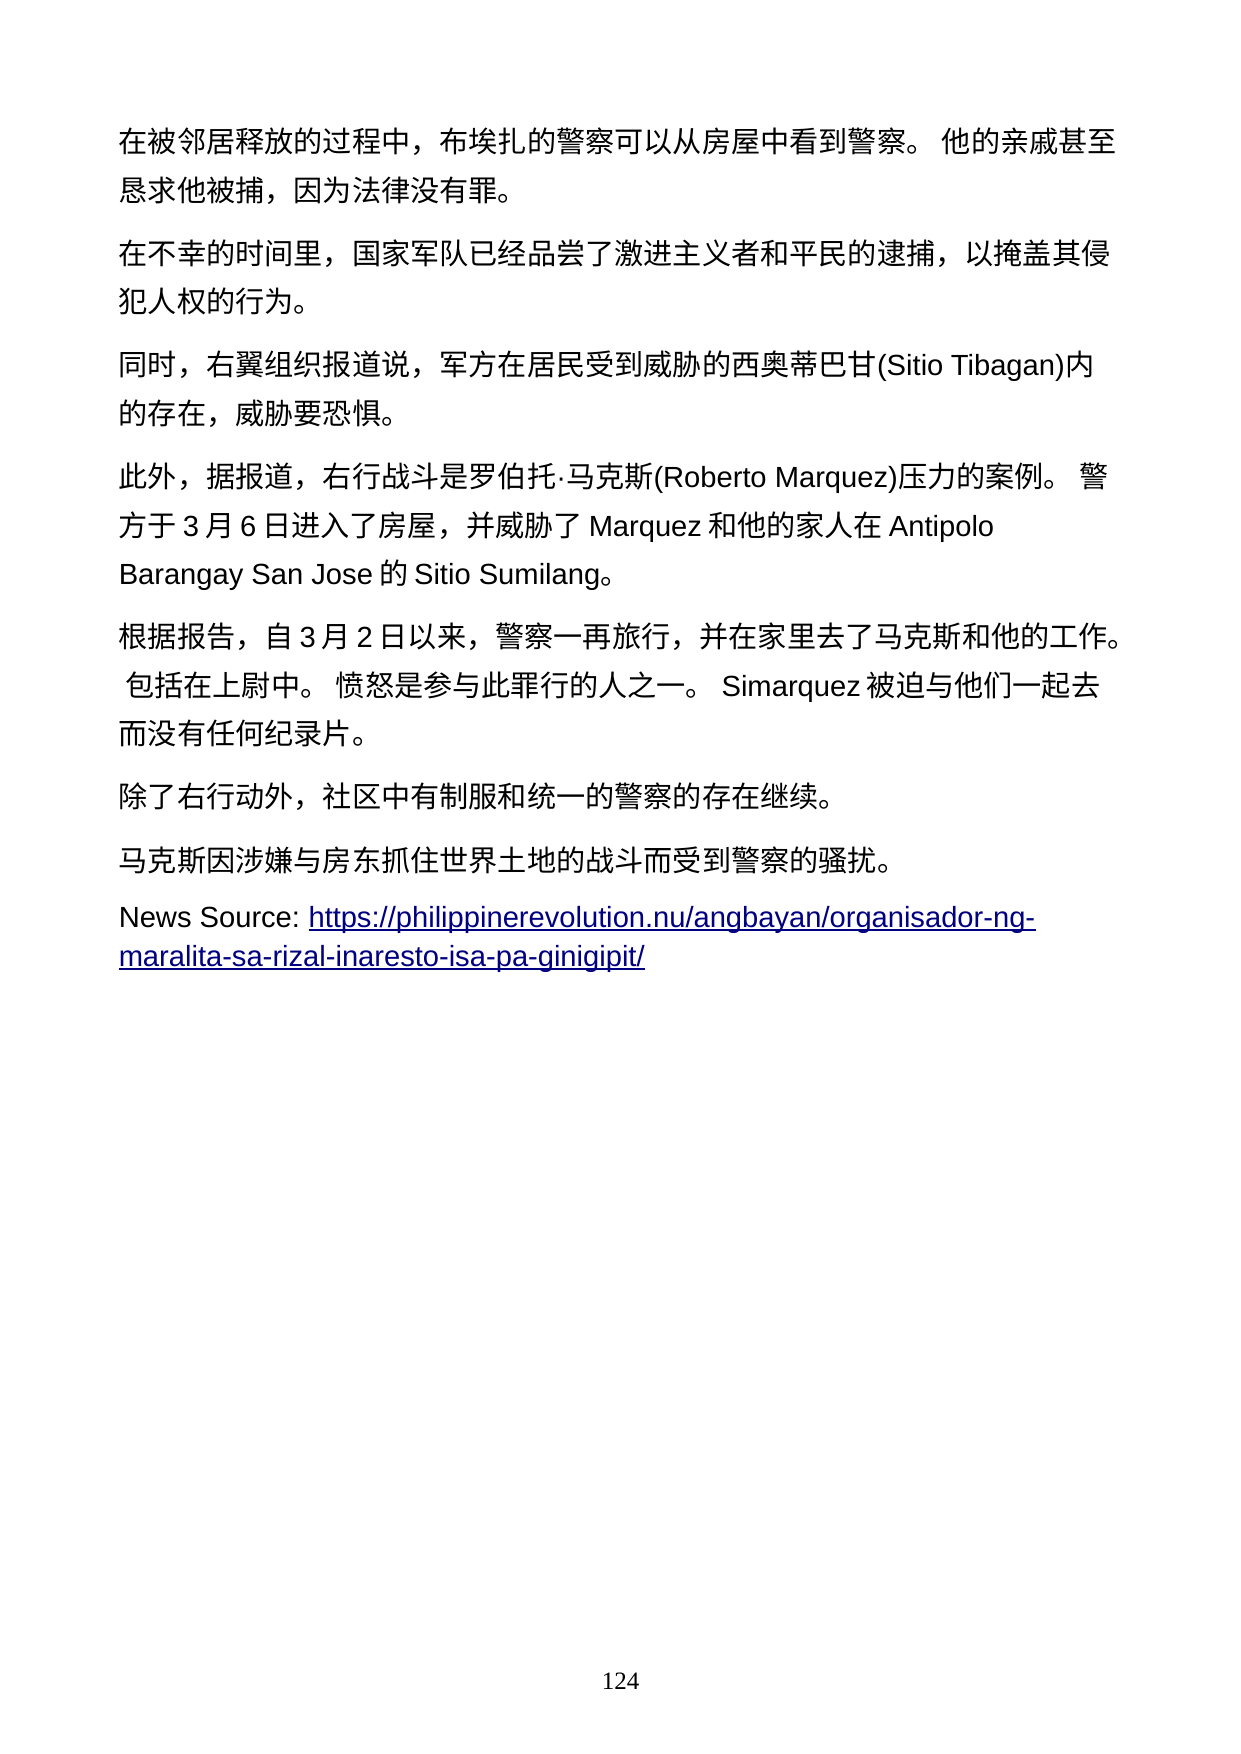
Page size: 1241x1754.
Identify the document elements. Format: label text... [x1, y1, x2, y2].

text 在不幸的时间里，国家军队已经品尝了激进主义者和平民的逮捕，以掩盖其侵犯人权的行为。 [118, 230, 1122, 321]
text 同时，右翼组织报道说，军方在居民受到威胁的西奥蒂巴甘(Sitio Tibagan)内的存在，威胁要恐惧。 [118, 342, 1122, 433]
text 马克斯因涉嫌与房东抓住世界土地的战斗而受到警察的骚扰。 [118, 837, 1122, 879]
text 此外，据报道，右行战斗是罗伯托·马克斯(Roberto Marquez)压力的案例。 警方于3月6日进入了房屋，并威胁了Marquez和他的家人在Antipolo Barangay San Jose的Sitio Sumilang。 [118, 453, 1122, 593]
text 根据报告，自3月2日以来，警察一再旅行，并在家里去了马克斯和他的工作。 包括在上尉中。 愤怒是参与此罪行的人之一。 Simarquez被迫与他们一起去而没有任何纪录片。 [118, 614, 1122, 753]
text 除了右行动外，社区中有制服和统一的警察的存在继续。 [118, 774, 1122, 816]
text News Source: https://philippinerevolution.nu/angbayan/organisador-ng-maralita-sa-rizal-inaresto-isa-pa-ginigipit/ [118, 900, 1122, 972]
text 在被邻居释放的过程中，布埃扎的警察可以从房屋中看到警察。 他的亲戚甚至恳求他被捕，因为法律没有罪。 [118, 118, 1122, 209]
